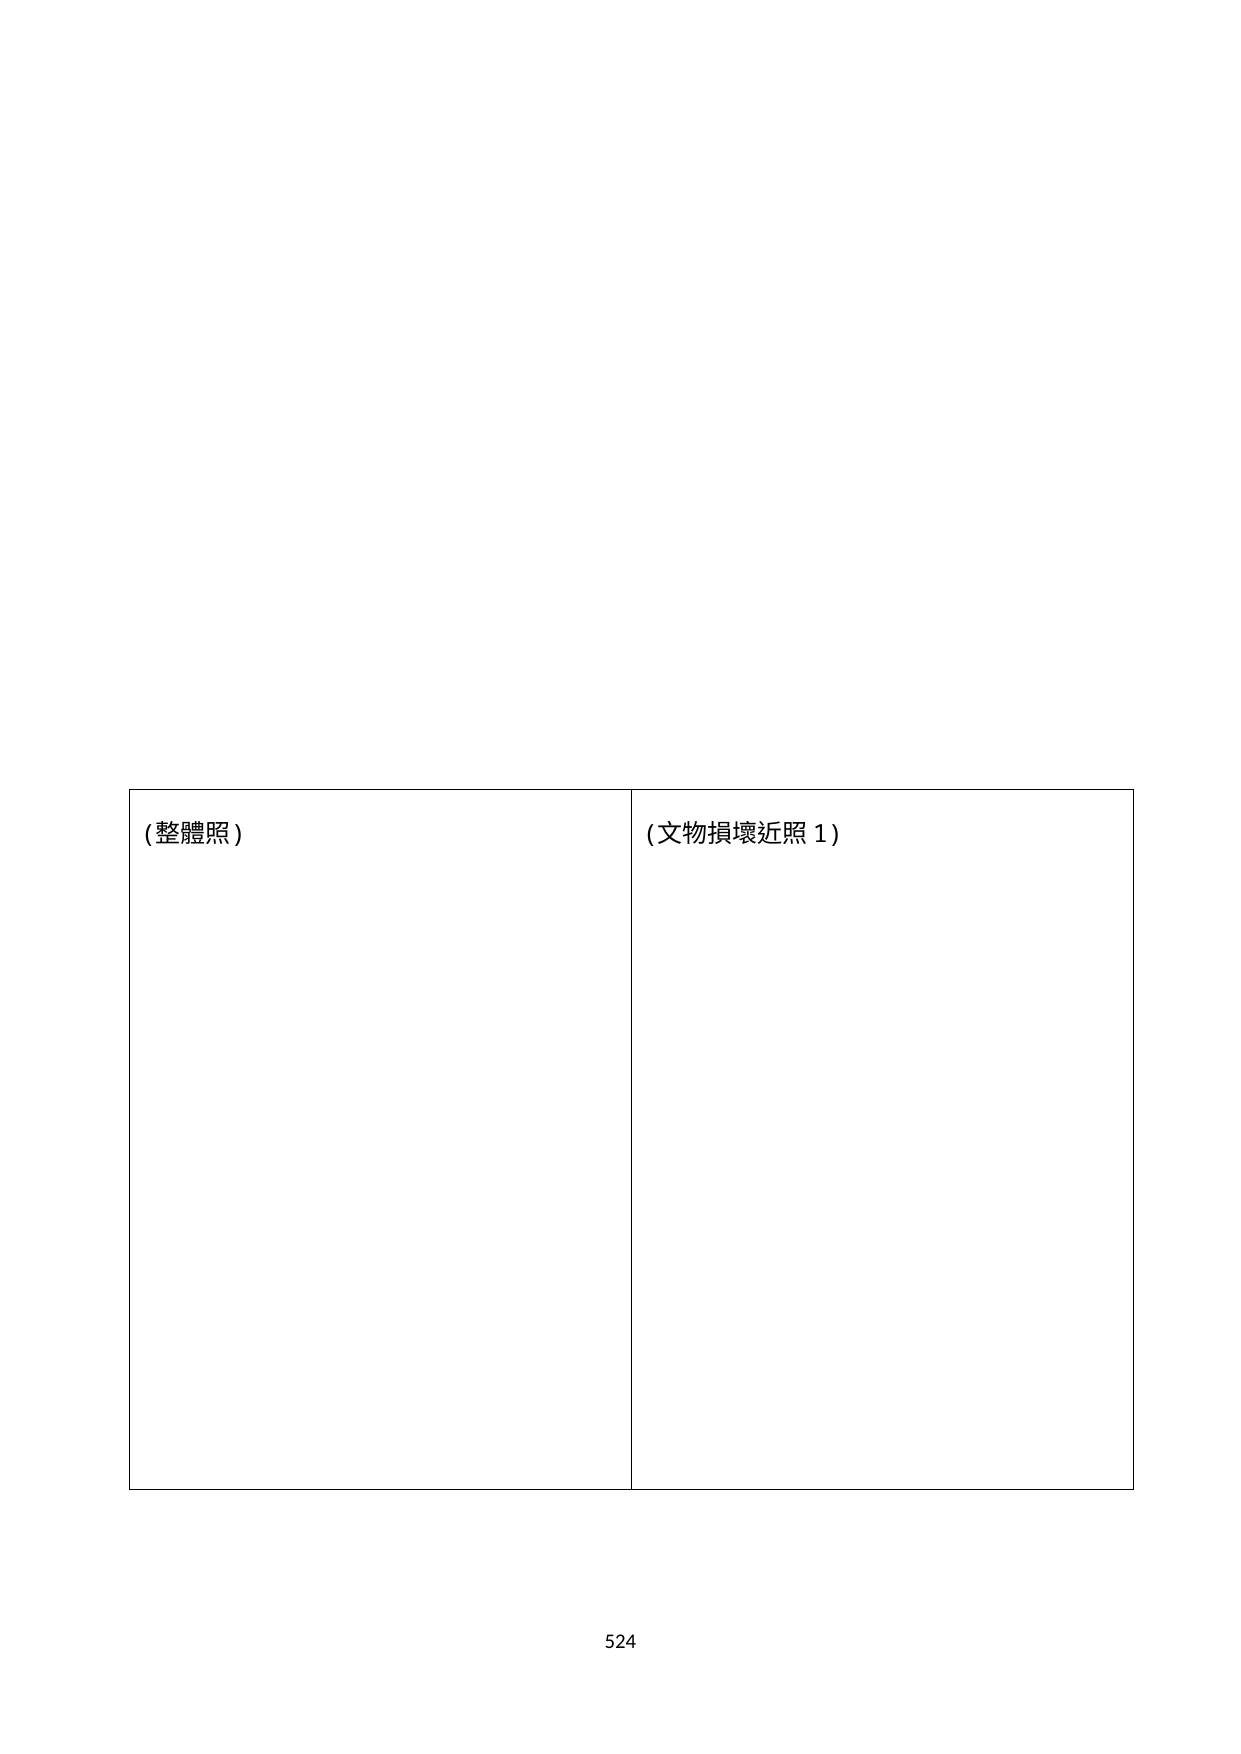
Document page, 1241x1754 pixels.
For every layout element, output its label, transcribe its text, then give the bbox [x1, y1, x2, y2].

table_cell (文物損壞近照1) [632, 790, 1133, 1489]
table_cell (整體照) [130, 790, 631, 1489]
